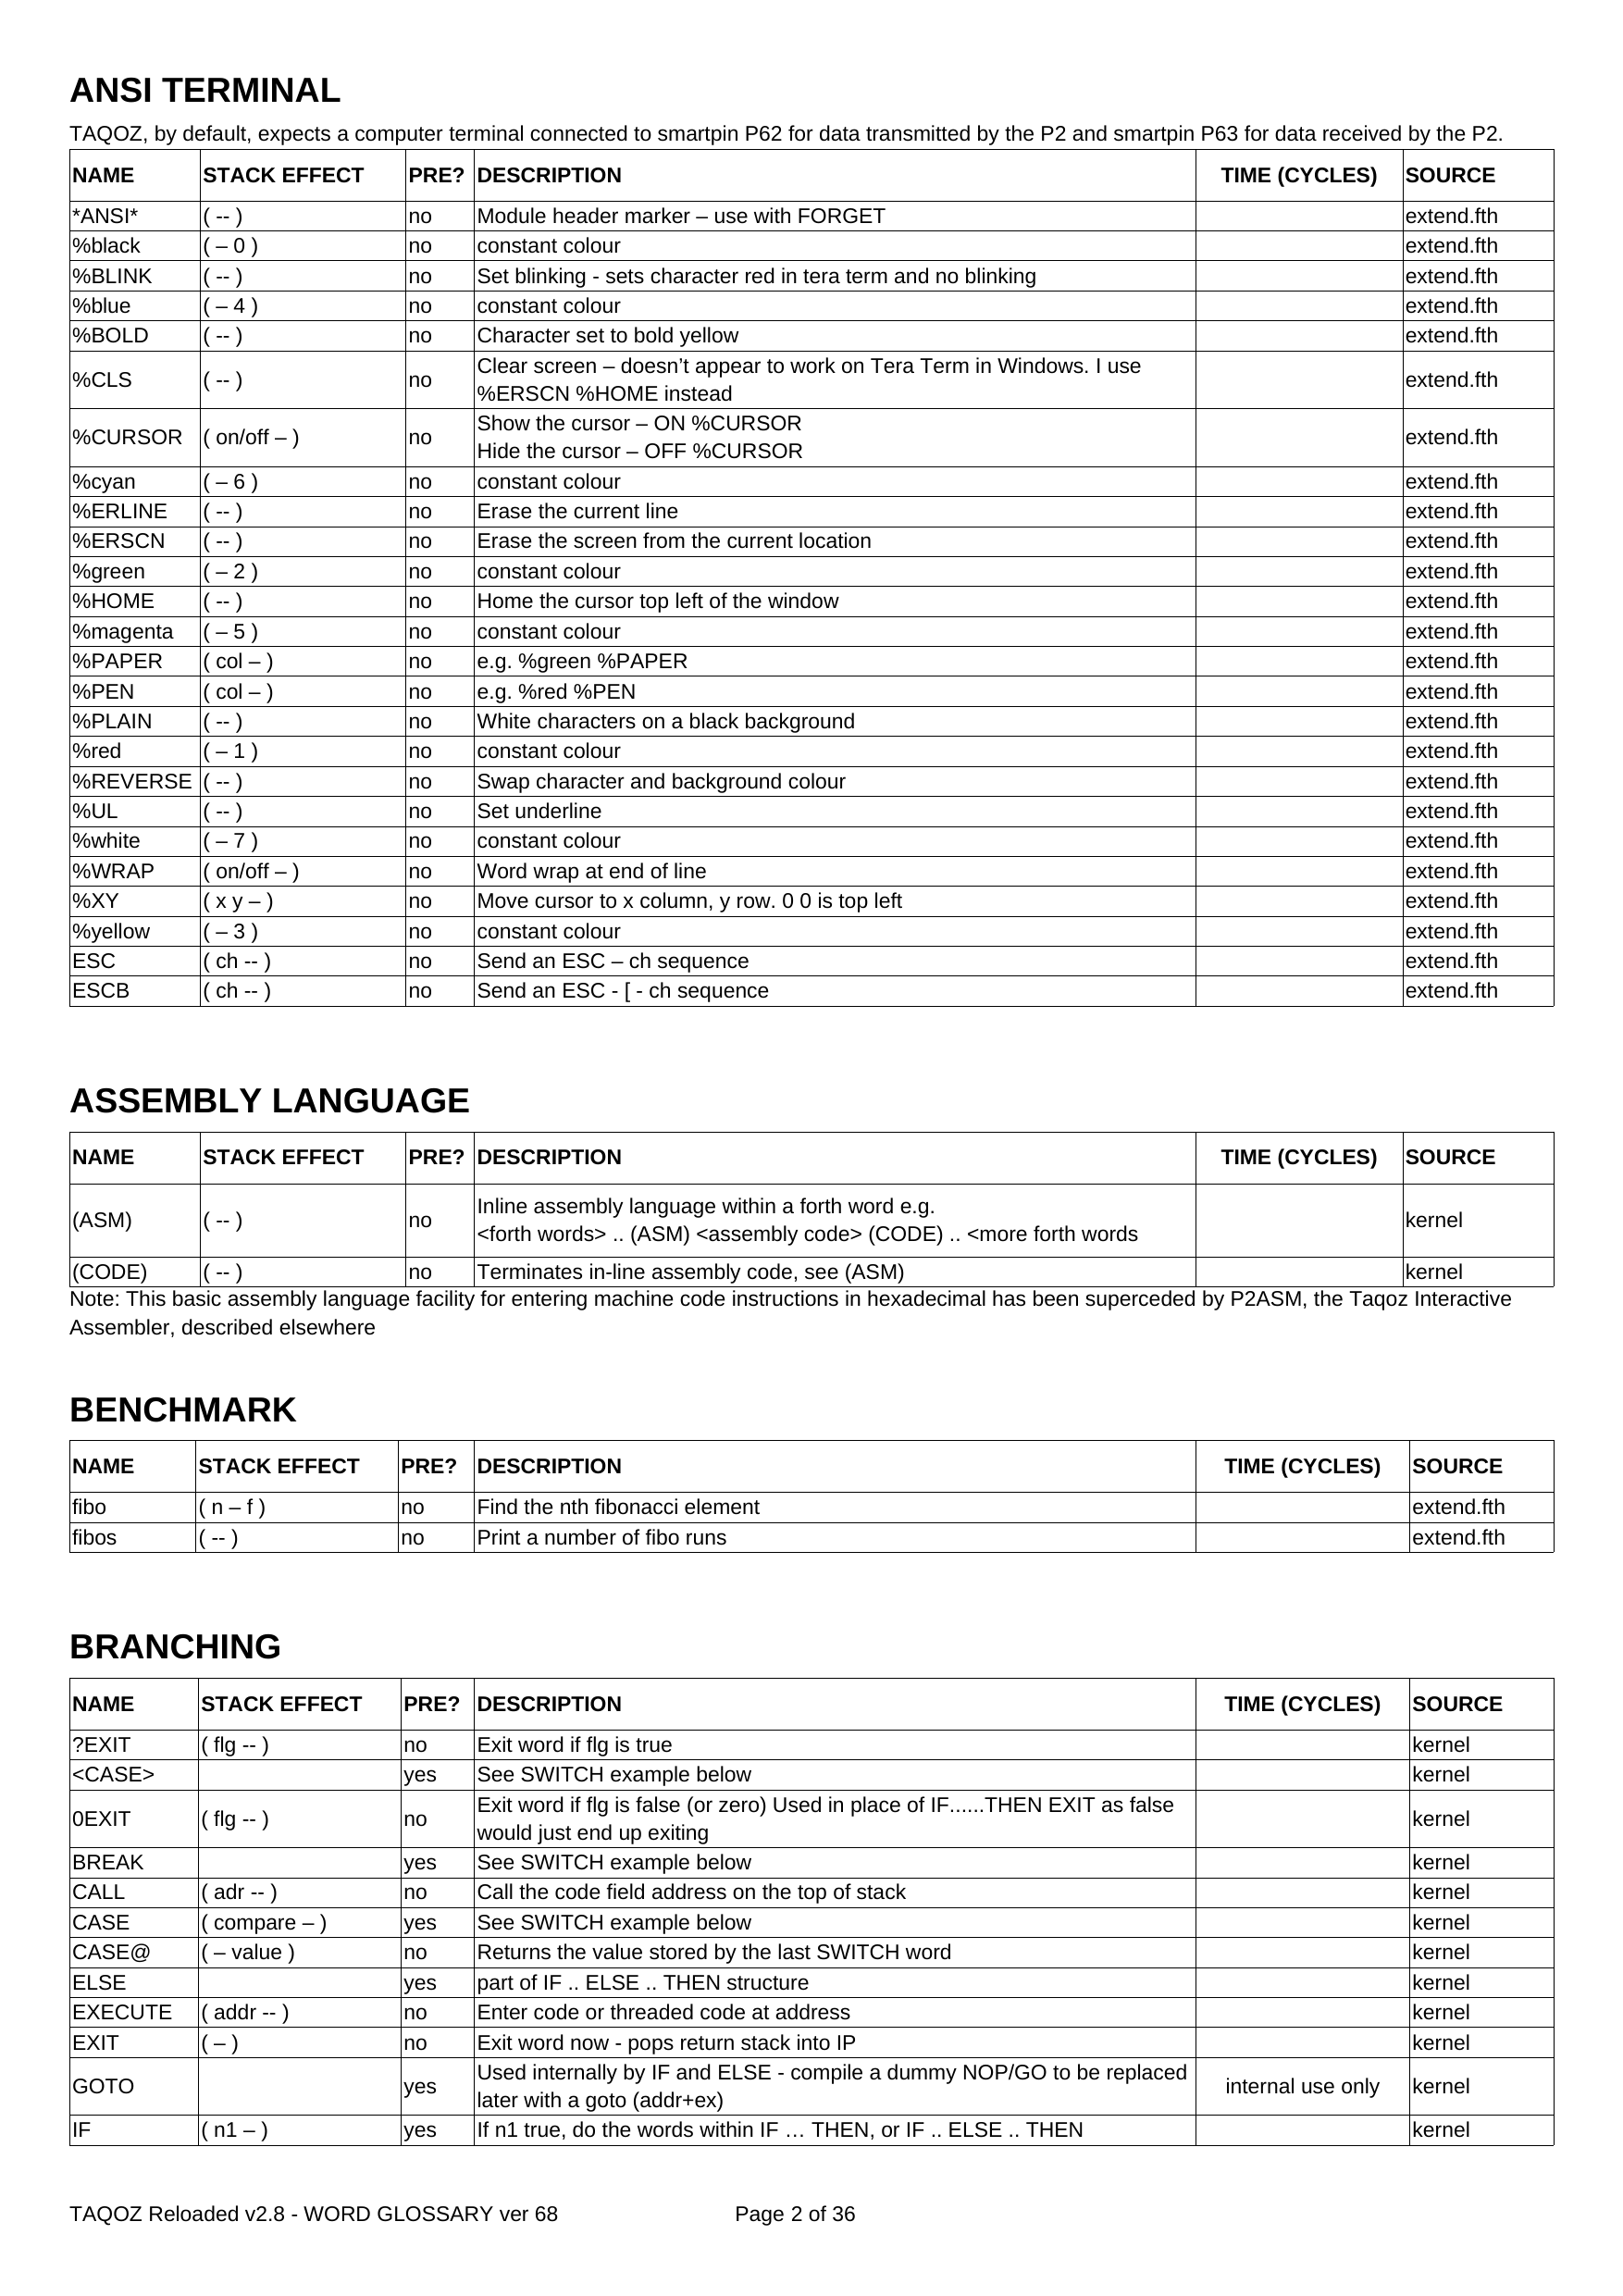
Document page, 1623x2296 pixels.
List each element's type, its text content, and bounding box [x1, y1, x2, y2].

table_cell CASE [70, 1908, 198, 1937]
table_cell CASE@ [70, 1938, 198, 1967]
table_cell %blue [70, 292, 200, 320]
table_cell [1196, 202, 1403, 230]
table_cell extend.fth [1404, 976, 1554, 1006]
table_cell %black [70, 231, 200, 260]
table_header STACK EFFECT [199, 1679, 401, 1730]
table_cell Set underline [475, 797, 1196, 825]
table_cell BREAK [70, 1848, 198, 1877]
table_header NAME [70, 150, 200, 201]
table_cell [1196, 497, 1403, 526]
table_cell EXIT [70, 2028, 198, 2057]
table_cell [1196, 1848, 1409, 1877]
table_header DESCRIPTION [475, 150, 1196, 201]
table_cell ESCB [70, 976, 200, 1006]
table_cell no [406, 292, 474, 320]
table_cell yes [402, 1908, 474, 1937]
table_cell %green [70, 557, 200, 586]
table_cell ( – 7 ) [201, 827, 405, 856]
table_header SOURCE [1404, 1133, 1554, 1183]
table_cell yes [402, 1848, 474, 1877]
table_cell ( col – ) [201, 676, 405, 706]
table_cell extend.fth [1404, 352, 1554, 408]
table_cell [1196, 857, 1403, 886]
table_cell [1196, 1493, 1409, 1521]
table_cell constant colour [475, 917, 1196, 946]
table_cell [1196, 617, 1403, 646]
table_cell ( col – ) [201, 647, 405, 676]
table_cell [1196, 767, 1403, 796]
table_cell extend.fth [1404, 797, 1554, 825]
table_cell Used internally by IF and ELSE - compile a dummy NOP/GO to be replaced later with a goto (addr+ex) [475, 2058, 1196, 2115]
table_cell %BOLD [70, 321, 200, 351]
table_cell ( -- ) [201, 1185, 405, 1257]
table_cell extend.fth [1404, 827, 1554, 856]
table_cell extend.fth [1404, 497, 1554, 526]
table_cell ( – 4 ) [201, 292, 405, 320]
table_cell [1196, 2116, 1409, 2145]
table_cell Word wrap at end of line [475, 857, 1196, 886]
table_cell extend.fth [1404, 767, 1554, 796]
table_cell ( -- ) [201, 767, 405, 796]
subtitle BENCHMARK [69, 1389, 1554, 1429]
table_cell ( -- ) [196, 1523, 398, 1552]
table_cell fibo [70, 1493, 195, 1521]
table_cell no [402, 1879, 474, 1907]
table_cell %PEN [70, 676, 200, 706]
table_cell extend.fth [1404, 292, 1554, 320]
table_cell no [406, 321, 474, 351]
table_cell Send an ESC – ch sequence [475, 947, 1196, 975]
table_cell [1196, 2028, 1409, 2057]
table_cell extend.fth [1404, 676, 1554, 706]
table_header PRE? [402, 1679, 474, 1730]
table_cell no [406, 409, 474, 466]
table_cell IF [70, 2116, 198, 2145]
table_header NAME [70, 1679, 198, 1730]
table_cell Clear screen – doesn’t appear to work on Tera Term in Windows. I use %ERSCN %HOME instead [475, 352, 1196, 408]
table_cell ( on/off – ) [201, 409, 405, 466]
table_cell extend.fth [1404, 887, 1554, 915]
table_cell constant colour [475, 737, 1196, 766]
table_cell no [406, 497, 474, 526]
table_cell extend.fth [1410, 1523, 1554, 1552]
table_cell [1196, 676, 1403, 706]
table_cell [1196, 1938, 1409, 1967]
table_cell constant colour [475, 557, 1196, 586]
table_cell %cyan [70, 467, 200, 496]
table_cell ( – 2 ) [201, 557, 405, 586]
table_cell extend.fth [1404, 321, 1554, 351]
table_cell no [406, 261, 474, 291]
table_cell no [406, 887, 474, 915]
table_cell %magenta [70, 617, 200, 646]
table_cell no [406, 676, 474, 706]
table_cell ?EXIT [70, 1731, 198, 1759]
table_cell %BLINK [70, 261, 200, 291]
table_cell ( – ) [199, 2028, 401, 2057]
table_cell %yellow [70, 917, 200, 946]
table_cell ( on/off – ) [201, 857, 405, 886]
table_cell Exit word now - pops return stack into IP [475, 2028, 1196, 2057]
table_cell kernel [1410, 2028, 1554, 2057]
table_cell no [406, 467, 474, 496]
table_cell [199, 1968, 401, 1997]
table_cell kernel [1410, 1760, 1554, 1789]
table_cell ( n – f ) [196, 1493, 398, 1521]
table_cell extend.fth [1404, 261, 1554, 291]
table_cell e.g. %red %PEN [475, 676, 1196, 706]
table_cell extend.fth [1404, 617, 1554, 646]
table_cell kernel [1410, 1998, 1554, 2027]
table_cell Call the code field address on the top of stack [475, 1879, 1196, 1907]
table_cell ( – 6 ) [201, 467, 405, 496]
table_cell extend.fth [1404, 467, 1554, 496]
table_cell extend.fth [1410, 1493, 1554, 1521]
table_cell ( -- ) [201, 587, 405, 616]
table_cell constant colour [475, 827, 1196, 856]
table_cell ( ch -- ) [201, 947, 405, 975]
table_cell Send an ESC - [ - ch sequence [475, 976, 1196, 1006]
table_cell [1196, 1185, 1403, 1257]
table_header TIME (CYCLES) [1196, 1679, 1409, 1730]
table_header NAME [70, 1133, 200, 1183]
table_cell %ERSCN [70, 527, 200, 556]
table_cell [1196, 1760, 1409, 1789]
table_cell Returns the value stored by the last SWITCH word [475, 1938, 1196, 1967]
table_cell extend.fth [1404, 647, 1554, 676]
table_cell no [406, 767, 474, 796]
table_cell yes [402, 1760, 474, 1789]
table_cell no [406, 1185, 474, 1257]
table_cell [1196, 527, 1403, 556]
table_cell extend.fth [1404, 707, 1554, 736]
table_cell %red [70, 737, 200, 766]
table_cell constant colour [475, 467, 1196, 496]
table_cell ( -- ) [201, 261, 405, 291]
table_cell Home the cursor top left of the window [475, 587, 1196, 616]
table_cell <CASE> [70, 1760, 198, 1789]
table_cell [1196, 1968, 1409, 1997]
table_cell no [406, 917, 474, 946]
table_header DESCRIPTION [475, 1133, 1196, 1183]
table_cell [1196, 647, 1403, 676]
table_cell [1196, 261, 1403, 291]
table_cell Print a number of fibo runs [475, 1523, 1196, 1552]
table_cell kernel [1410, 1791, 1554, 1847]
table_cell no [406, 647, 474, 676]
table_cell ( -- ) [201, 202, 405, 230]
table_cell [1196, 827, 1403, 856]
table_header PRE? [406, 1133, 474, 1183]
table_cell extend.fth [1404, 202, 1554, 230]
table_cell [1196, 321, 1403, 351]
table_cell ( – 1 ) [201, 737, 405, 766]
table_cell [1196, 292, 1403, 320]
table_cell See SWITCH example below [475, 1908, 1196, 1937]
table_cell [199, 2058, 401, 2115]
table_header PRE? [406, 150, 474, 201]
table_cell %XY [70, 887, 200, 915]
table_cell constant colour [475, 231, 1196, 260]
table_cell ( – 5 ) [201, 617, 405, 646]
table_cell %CURSOR [70, 409, 200, 466]
table_cell ( -- ) [201, 321, 405, 351]
table_cell kernel [1404, 1258, 1554, 1286]
table_cell ( -- ) [201, 1258, 405, 1286]
table_cell [1196, 587, 1403, 616]
table_cell %PLAIN [70, 707, 200, 736]
table_cell Inline assembly language within a forth word e.g. <forth words> .. (ASM) <assembly code> (CODE) .. <more forth words [475, 1185, 1196, 1257]
table_cell constant colour [475, 617, 1196, 646]
table_cell kernel [1410, 1938, 1554, 1967]
table_cell [1196, 1523, 1409, 1552]
table_cell ELSE [70, 1968, 198, 1997]
table_cell kernel [1410, 1908, 1554, 1937]
table_cell ( flg -- ) [199, 1791, 401, 1847]
table_cell CALL [70, 1879, 198, 1907]
table_cell extend.fth [1404, 917, 1554, 946]
table_cell %white [70, 827, 200, 856]
table_cell no [406, 1258, 474, 1286]
table_cell no [406, 947, 474, 975]
table_cell constant colour [475, 292, 1196, 320]
table_cell Exit word if flg is false (or zero) Used in place of IF......THEN EXIT as false would just end up exiting [475, 1791, 1196, 1847]
table_cell kernel [1410, 1879, 1554, 1907]
table_header TIME (CYCLES) [1196, 150, 1403, 201]
table_cell no [402, 1791, 474, 1847]
table_header SOURCE [1404, 150, 1554, 201]
table_cell no [402, 1731, 474, 1759]
table_header STACK EFFECT [201, 150, 405, 201]
table_cell no [402, 1998, 474, 2027]
table_cell Erase the current line [475, 497, 1196, 526]
table_cell [1196, 1908, 1409, 1937]
table_cell no [406, 231, 474, 260]
table_cell extend.fth [1404, 527, 1554, 556]
table_cell [199, 1848, 401, 1877]
table_cell [1196, 1258, 1403, 1286]
table_cell [1196, 409, 1403, 466]
table_cell [1196, 917, 1403, 946]
table_cell ( x y – ) [201, 887, 405, 915]
table_cell no [406, 797, 474, 825]
table_header DESCRIPTION [475, 1441, 1196, 1492]
table_cell kernel [1410, 2116, 1554, 2145]
table_cell [1196, 1791, 1409, 1847]
text TAQOZ, by default, expects a computer terminal connected to smartpin P62 for data transmitted by the P2 and smartpin P63 for data received by the P2. [69, 121, 1554, 145]
table_cell ( ch -- ) [201, 976, 405, 1006]
table_cell extend.fth [1404, 947, 1554, 975]
table_cell Module header marker – use with FORGET [475, 202, 1196, 230]
table_cell [1196, 737, 1403, 766]
table_cell [1196, 707, 1403, 736]
table_cell %WRAP [70, 857, 200, 886]
table_cell ( -- ) [201, 797, 405, 825]
table_cell Erase the screen from the current location [475, 527, 1196, 556]
table_cell Set blinking - sets character red in tera term and no blinking [475, 261, 1196, 291]
table_cell no [402, 2028, 474, 2057]
table_cell no [399, 1493, 474, 1521]
table_header TIME (CYCLES) [1196, 1441, 1409, 1492]
table_cell no [406, 827, 474, 856]
table_cell yes [402, 1968, 474, 1997]
table_cell no [406, 202, 474, 230]
table_cell kernel [1410, 1731, 1554, 1759]
subtitle ANSI TERMINAL [69, 69, 1554, 109]
table_cell ( compare – ) [199, 1908, 401, 1937]
table_header PRE? [399, 1441, 474, 1492]
table_cell 0EXIT [70, 1791, 198, 1847]
table_cell (ASM) [70, 1185, 200, 1257]
table_cell White characters on a black background [475, 707, 1196, 736]
table_cell %UL [70, 797, 200, 825]
table_cell Find the nth fibonacci element [475, 1493, 1196, 1521]
table_cell See SWITCH example below [475, 1760, 1196, 1789]
table_header TIME (CYCLES) [1196, 1133, 1403, 1183]
table_cell [1196, 947, 1403, 975]
table_cell extend.fth [1404, 587, 1554, 616]
table_cell kernel [1404, 1185, 1554, 1257]
table_cell kernel [1410, 1848, 1554, 1877]
table_cell [1196, 352, 1403, 408]
table_header SOURCE [1410, 1441, 1554, 1492]
table_cell [1196, 1731, 1409, 1759]
table_cell no [406, 617, 474, 646]
table_cell [199, 1760, 401, 1789]
table_cell [1196, 887, 1403, 915]
table_cell [1196, 976, 1403, 1006]
table_cell ( -- ) [201, 527, 405, 556]
table_cell %REVERSE [70, 767, 200, 796]
table_cell extend.fth [1404, 409, 1554, 466]
table_cell kernel [1410, 1968, 1554, 1997]
table_cell [1196, 557, 1403, 586]
table_cell no [406, 527, 474, 556]
table_cell no [406, 737, 474, 766]
table_cell yes [402, 2116, 474, 2145]
table_cell Exit word if flg is true [475, 1731, 1196, 1759]
table_cell no [402, 1938, 474, 1967]
text Note: This basic assembly language facility for entering machine code instructions in hexadecimal has been superceded by P2ASM, the Taqoz Interactive Assembler, described elsewhere [69, 1287, 1554, 1339]
table_cell If n1 true, do the words within IF … THEN, or IF .. ELSE .. THEN [475, 2116, 1196, 2145]
table_cell no [406, 587, 474, 616]
table_cell Character set to bold yellow [475, 321, 1196, 351]
table_cell Terminates in-line assembly code, see (ASM) [475, 1258, 1196, 1286]
table_cell e.g. %green %PAPER [475, 647, 1196, 676]
table_cell ( – 0 ) [201, 231, 405, 260]
table_cell Move cursor to x column, y row. 0 0 is top left [475, 887, 1196, 915]
table_cell ( -- ) [201, 497, 405, 526]
table_cell %HOME [70, 587, 200, 616]
table_cell no [406, 976, 474, 1006]
table_cell GOTO [70, 2058, 198, 2115]
table_cell %PAPER [70, 647, 200, 676]
table_header STACK EFFECT [201, 1133, 405, 1183]
table_cell fibos [70, 1523, 195, 1552]
table_cell *ANSI* [70, 202, 200, 230]
table_cell [1196, 1998, 1409, 2027]
table_header STACK EFFECT [196, 1441, 398, 1492]
table_cell part of IF .. ELSE .. THEN structure [475, 1968, 1196, 1997]
table_cell ( adr -- ) [199, 1879, 401, 1907]
table_header NAME [70, 1441, 195, 1492]
table_cell EXECUTE [70, 1998, 198, 2027]
table_cell extend.fth [1404, 557, 1554, 586]
table_cell [1196, 231, 1403, 260]
table_cell kernel [1410, 2058, 1554, 2115]
subtitle BRANCHING [69, 1626, 1554, 1666]
table_cell ( n1 – ) [199, 2116, 401, 2145]
table_cell (CODE) [70, 1258, 200, 1286]
table_cell extend.fth [1404, 857, 1554, 886]
table_cell Show the cursor – ON %CURSOR Hide the cursor – OFF %CURSOR [475, 409, 1196, 466]
table_cell no [406, 707, 474, 736]
table_cell %ERLINE [70, 497, 200, 526]
table_cell yes [402, 2058, 474, 2115]
table_cell extend.fth [1404, 231, 1554, 260]
subtitle ASSEMBLY LANGUAGE [69, 1080, 1554, 1120]
table_cell ( -- ) [201, 352, 405, 408]
table_cell extend.fth [1404, 737, 1554, 766]
table_cell ( – value ) [199, 1938, 401, 1967]
table_cell ( – 3 ) [201, 917, 405, 946]
table_cell no [406, 352, 474, 408]
table_cell no [406, 857, 474, 886]
table_cell ESC [70, 947, 200, 975]
table_cell ( -- ) [201, 707, 405, 736]
table_cell ( flg -- ) [199, 1731, 401, 1759]
table_header DESCRIPTION [475, 1679, 1196, 1730]
table_cell internal use only [1196, 2058, 1409, 2115]
table_cell [1196, 467, 1403, 496]
table_cell no [399, 1523, 474, 1552]
table_cell no [406, 557, 474, 586]
table_cell [1196, 797, 1403, 825]
table_header SOURCE [1410, 1679, 1554, 1730]
table_cell See SWITCH example below [475, 1848, 1196, 1877]
table_cell Swap character and background colour [475, 767, 1196, 796]
table_cell Enter code or threaded code at address [475, 1998, 1196, 2027]
table_cell %CLS [70, 352, 200, 408]
table_cell ( addr -- ) [199, 1998, 401, 2027]
table_cell [1196, 1879, 1409, 1907]
